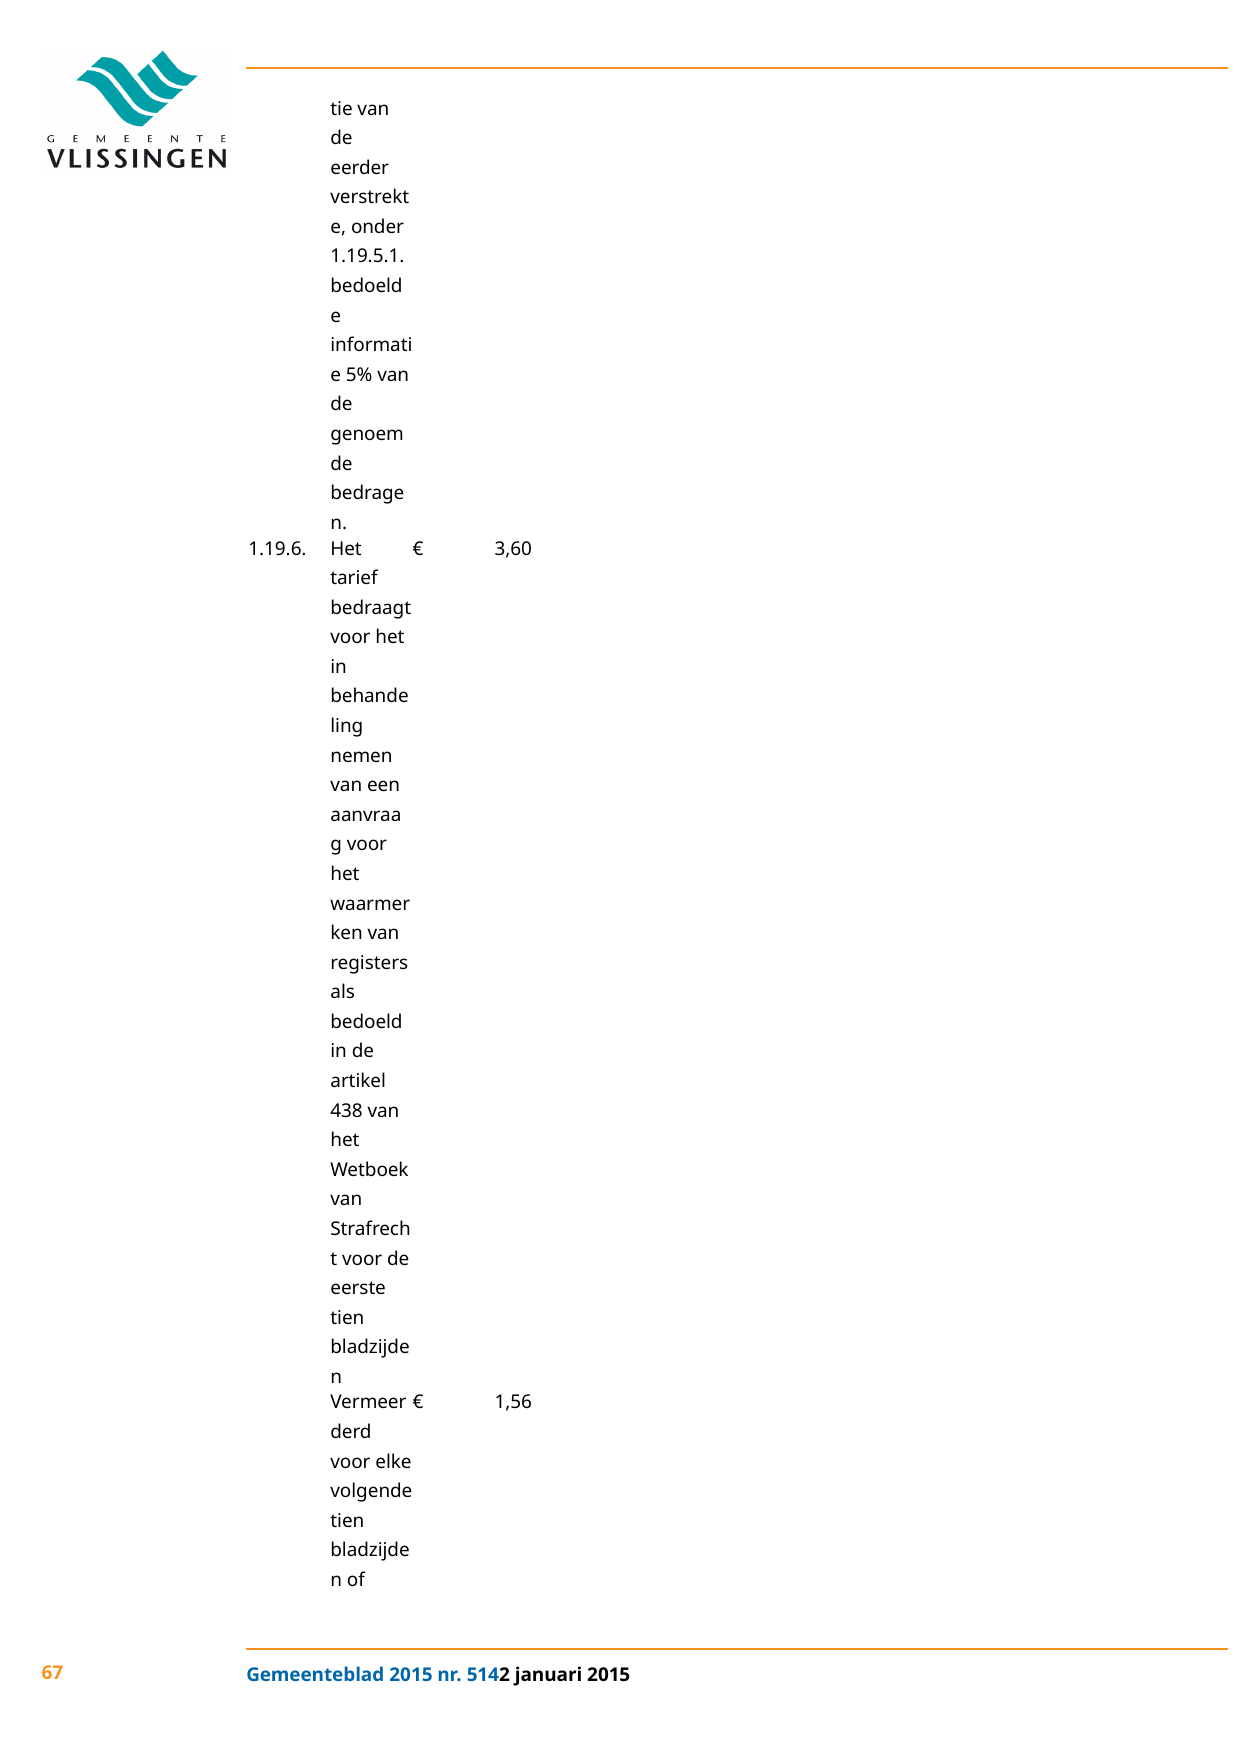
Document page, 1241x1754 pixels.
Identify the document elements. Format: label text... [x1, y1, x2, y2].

table_cell [659, 535, 741, 1389]
table_cell [987, 535, 1069, 1389]
table_cell [577, 535, 659, 1389]
table_cell € [412, 1389, 494, 1592]
table_cell [494, 95, 577, 535]
table_cell 1,56 [494, 1389, 577, 1592]
table_cell [577, 1389, 659, 1592]
table_cell [905, 535, 987, 1389]
table_cell tie van de eerder verstrekte, onder 1.19.5.1. bedoelde informatie 5% van de genoemde bedragen. [330, 95, 412, 535]
table_cell 3,60 [494, 535, 577, 1389]
table_cell [248, 95, 330, 535]
table_cell 1.19.6. [248, 535, 330, 1389]
table_cell [1069, 1389, 1152, 1592]
table_cell [659, 95, 741, 535]
table_cell [987, 95, 1069, 535]
table_cell [823, 535, 905, 1389]
table_cell [659, 1389, 741, 1592]
table_cell [741, 95, 823, 535]
picture [41, 47, 231, 172]
table_cell [1069, 535, 1152, 1389]
table_cell [248, 1389, 330, 1592]
table_cell [987, 1389, 1069, 1592]
table_cell [905, 1389, 987, 1592]
table_cell [412, 95, 494, 535]
table_cell [823, 1389, 905, 1592]
table_cell [577, 95, 659, 535]
table_cell [905, 95, 987, 535]
table_cell [741, 535, 823, 1389]
table_cell Het tarief bedraagt voor het in behandeling nemen van een aanvraag voor het waarmerken van registers als bedoeld in de artikel 438 van het Wetboek van Strafrecht voor de eerste tien bladzijden [330, 535, 412, 1389]
table_cell [1069, 95, 1152, 535]
table_cell € [412, 535, 494, 1389]
table_cell Vermeerderd voor elke volgende tien bladzijden of [330, 1389, 412, 1592]
table_cell [741, 1389, 823, 1592]
table_cell [823, 95, 905, 535]
